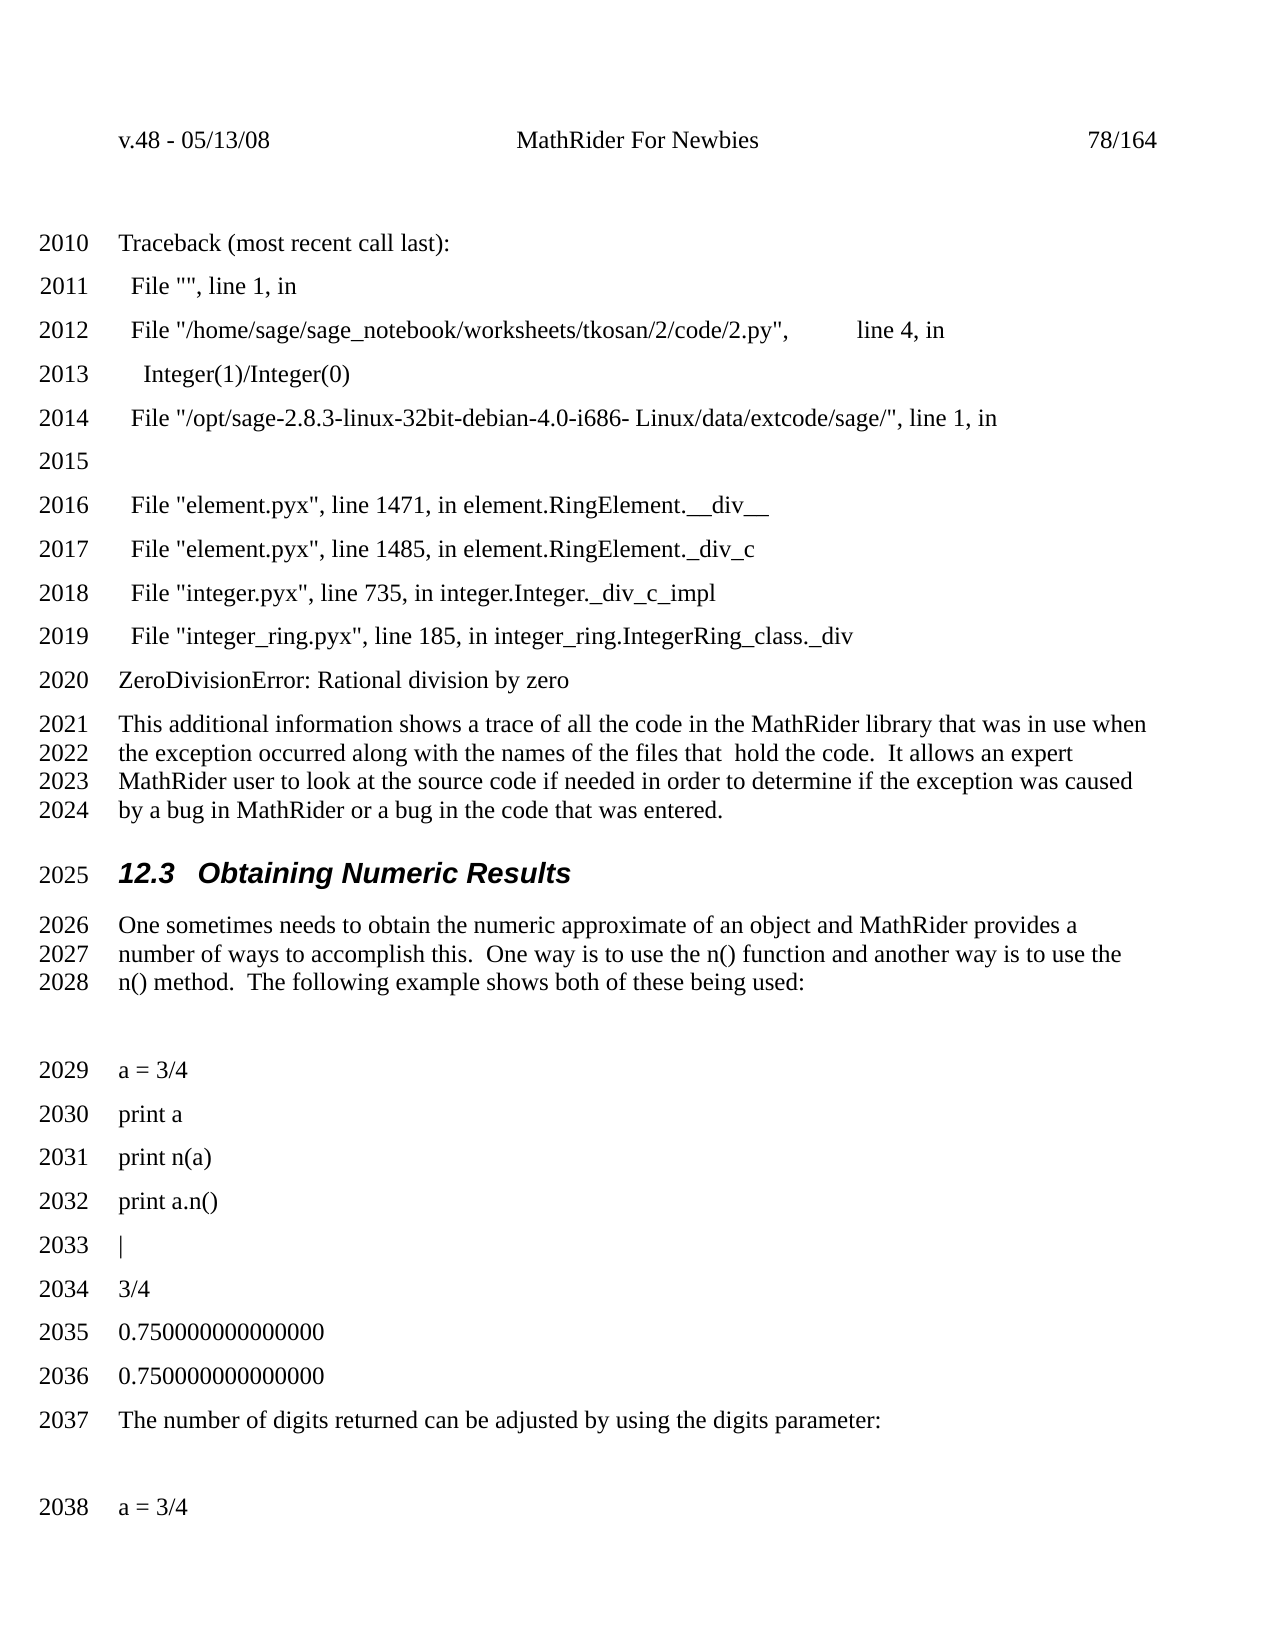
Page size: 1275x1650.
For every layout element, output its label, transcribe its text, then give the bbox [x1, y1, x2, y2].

text ZeroDivisionError: Rational division by zero [118, 665, 1157, 694]
text | [118, 1230, 1157, 1259]
text Traceback (most recent call last): [118, 228, 1157, 256]
text a = 3/4 [118, 1055, 1157, 1084]
text 0.750000000000000 [118, 1317, 1157, 1346]
text File "", line 1, in [118, 271, 1157, 300]
text File "integer_ring.pyx", line 185, in integer_ring.IntegerRing_class._div [118, 621, 1157, 650]
text print a.n() [118, 1186, 1157, 1215]
text File "integer.pyx", line 735, in integer.Integer._div_c_impl [118, 578, 1157, 606]
text print n(a) [118, 1142, 1157, 1171]
text 3/4 [118, 1274, 1157, 1302]
text One sometimes needs to obtain the numeric approximate of an object and MathRider provides a number of ways to accomplish this. One way is to use the n() function and another way is to use the n() method. The following example shows both of these being used: [118, 910, 1157, 996]
text File "/opt/sage-2.8.3-linux-32bit-debian-4.0-i686- Linux/data/extcode/sage/", line 1, in [118, 403, 1157, 431]
text 0.750000000000000 [118, 1361, 1157, 1390]
text File "element.pyx", line 1485, in element.RingElement._div_c [118, 534, 1157, 563]
text File "element.pyx", line 1471, in element.RingElement.__div__ [118, 490, 1157, 519]
subtitle Obtaining Numeric Results [118, 856, 1157, 890]
text print a [118, 1099, 1157, 1127]
text File "/home/sage/sage_notebook/worksheets/tkosan/2/code/2.py", line 4, in [118, 315, 1157, 344]
text Integer(1)/Integer(0) [118, 359, 1157, 388]
text This additional information shows a trace of all the code in the MathRider library that was in use when the exception occurred along with the names of the files that hold the code. It allows an expert MathRider user to look at the source code if needed in order to determine if the exception was caused by a bug in MathRider or a bug in the code that was entered. [118, 709, 1157, 824]
text The number of digits returned can be adjusted by using the digits parameter: [118, 1405, 1157, 1434]
text a = 3/4 [118, 1492, 1157, 1521]
